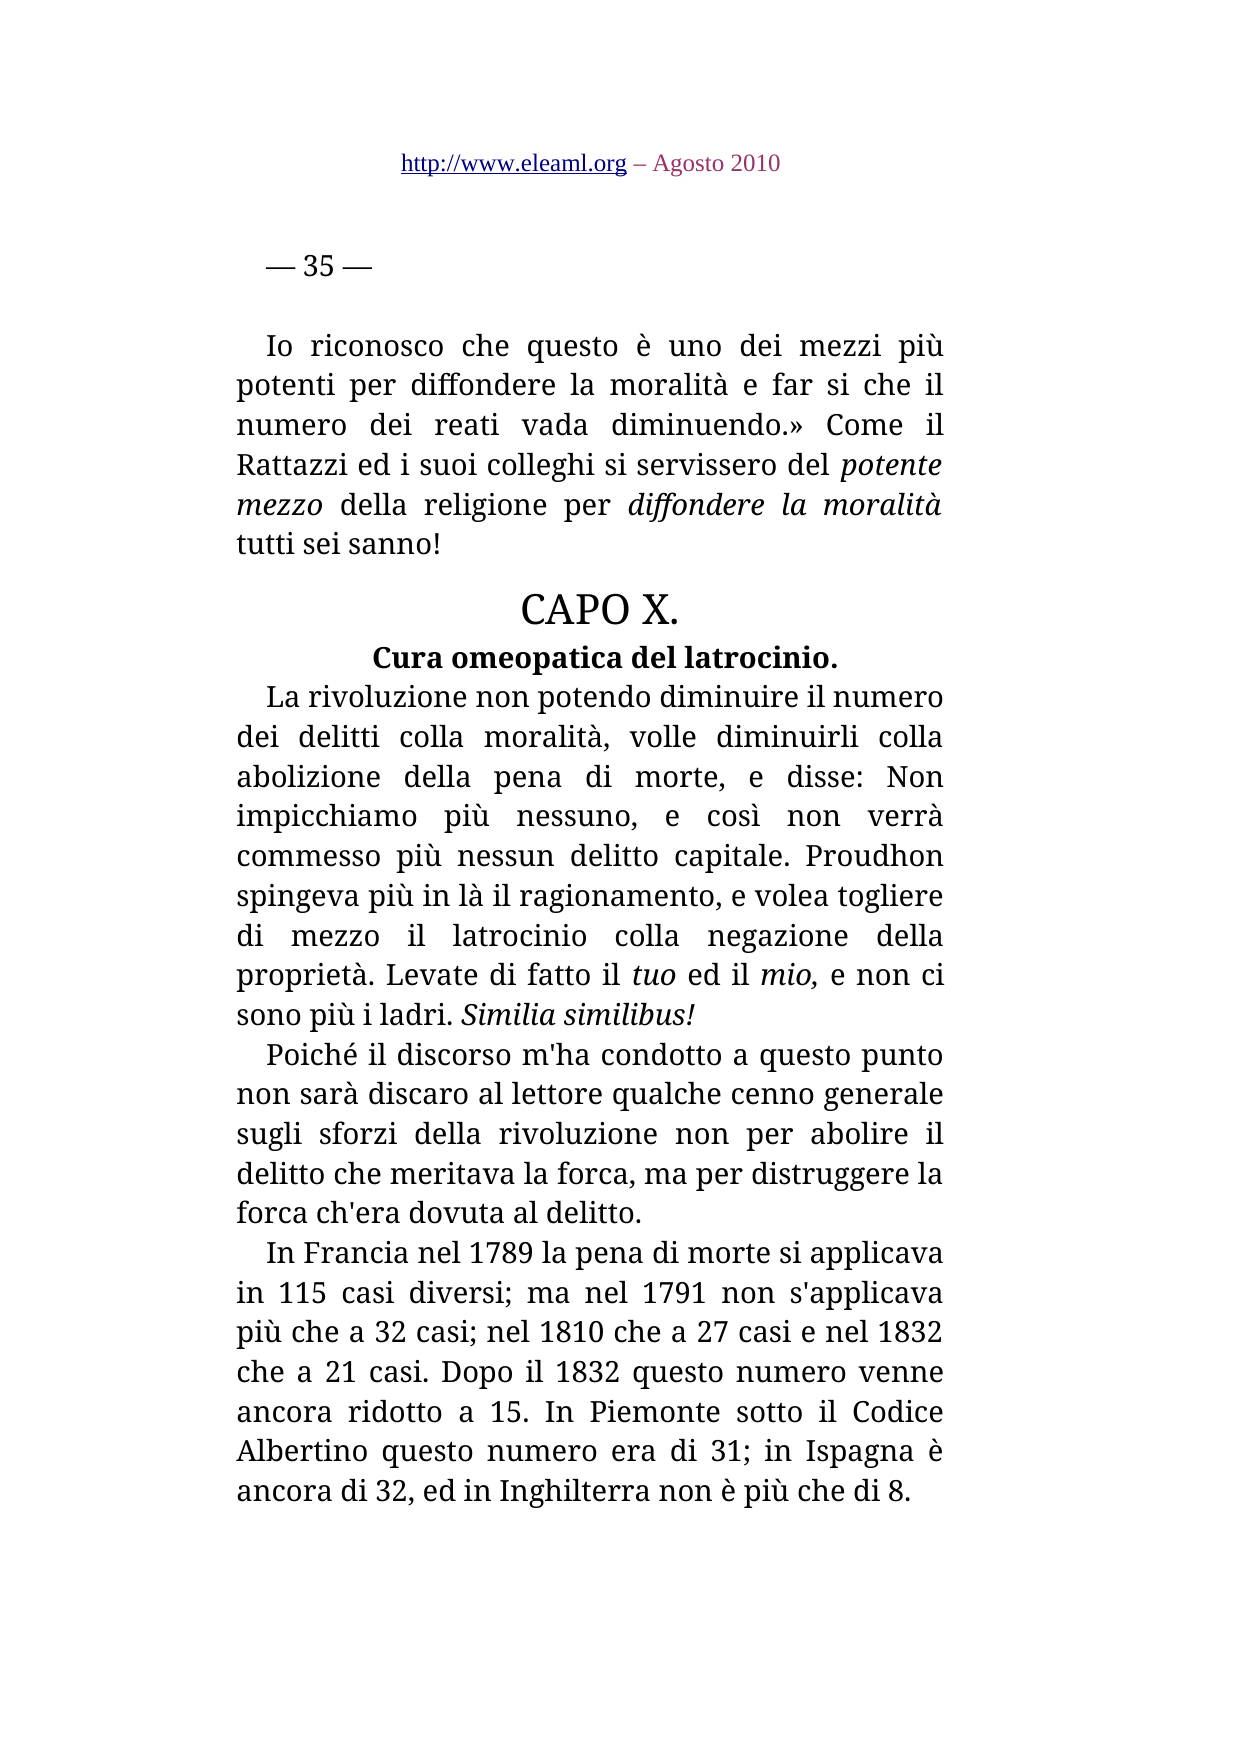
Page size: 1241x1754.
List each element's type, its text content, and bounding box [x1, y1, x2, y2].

text Cura omeopatica del latrocinio. [236, 637, 945, 677]
text CAPO X. [236, 580, 945, 637]
text — 35 — [236, 246, 945, 285]
text Poiché il discorso m'ha condotto a questo punto non sarà discaro al lettore qualche cenno generale sugli sforzi della rivoluzione non per abolire il delitto che meritava la forca, ma per distruggere la forca ch'era dovuta al delitto. [236, 1034, 945, 1232]
text Io riconosco che questo è uno dei mezzi più potenti per diffondere la moralità e far si che il numero dei reati vada diminuendo.» Come il Rattazzi ed i suoi colleghi si servissero del potente mezzo della religione per diffondere la moralità tutti sei sanno! [236, 325, 945, 563]
text La rivoluzione non potendo diminuire il numero dei delitti colla moralità, volle diminuirli colla abolizione della pena di morte, e disse: Non impicchiamo più nessuno, e così non verrà commesso più nessun delitto capitale. Proudhon spingeva più in là il ragionamento, e volea togliere di mezzo il latrocinio colla negazione della proprietà. Levate di fatto il tuo ed il mio, e non ci sono più i ladri. Similia similibus! [236, 677, 945, 1034]
text In Francia nel 1789 la pena di morte si applicava in 115 casi diversi; ma nel 1791 non s'applicava più che a 32 casi; nel 1810 che a 27 casi e nel 1832 che a 21 casi. Dopo il 1832 questo numero venne ancora ridotto a 15. In Piemonte sotto il Codice Albertino questo numero era di 31; in Ispagna è ancora di 32, ed in Inghilterra non è più che di 8. [236, 1232, 945, 1510]
